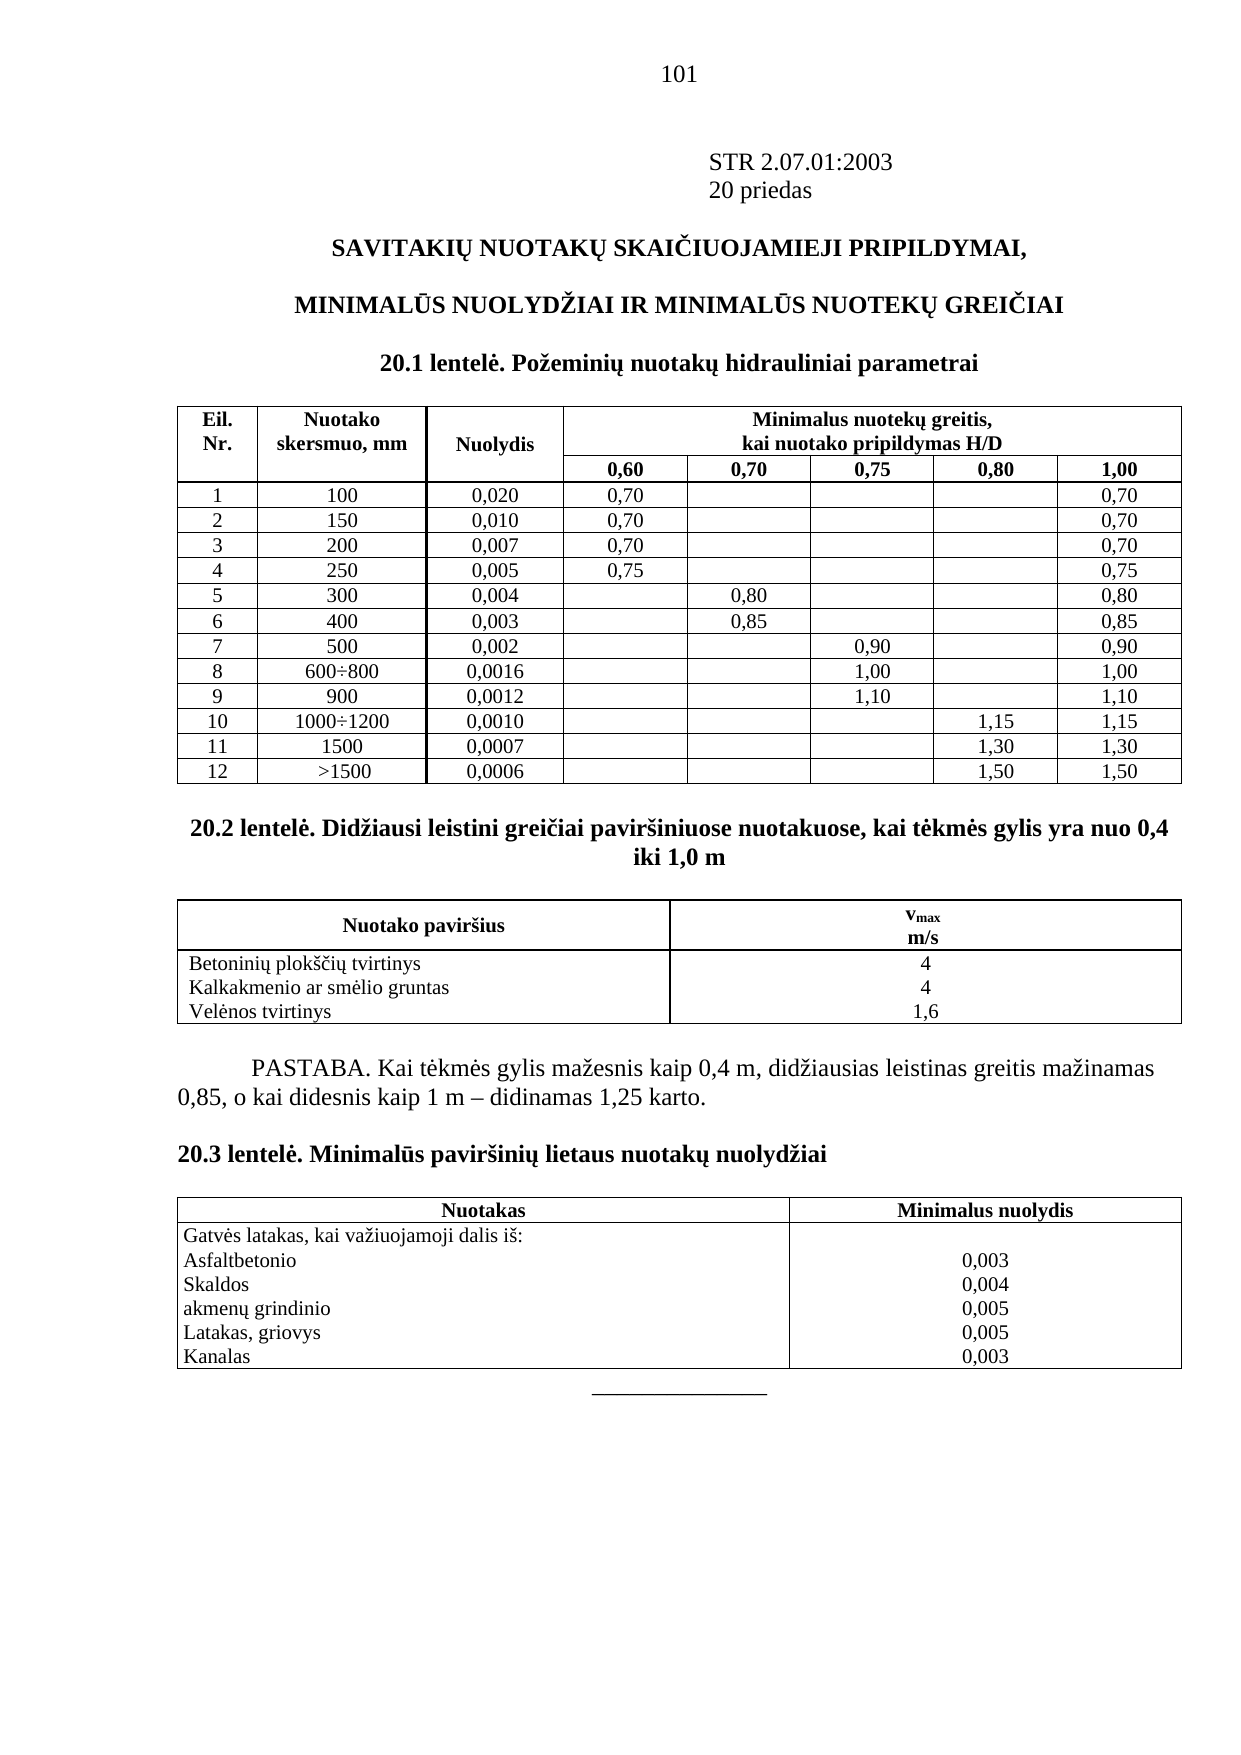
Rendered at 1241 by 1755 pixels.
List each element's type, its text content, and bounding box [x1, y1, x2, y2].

table_cell 0,80 [688, 584, 810, 607]
table_cell 7 [178, 634, 257, 658]
table_cell 1,50 [1058, 759, 1181, 783]
table_cell [564, 584, 687, 607]
table_cell [811, 734, 933, 758]
table_cell 0,005 [428, 558, 563, 582]
text ______________ [177, 1369, 1181, 1398]
table_header vmax m/s [671, 901, 1181, 949]
table_cell 4 [671, 951, 1181, 974]
table_cell 0,004 [428, 584, 563, 607]
table_cell [688, 709, 810, 733]
table_cell 9 [178, 684, 257, 708]
table_cell 0,0006 [428, 759, 563, 783]
table_cell [790, 1223, 1181, 1247]
table_cell [934, 609, 1057, 633]
table_cell 0,020 [428, 483, 563, 507]
text 20 priedas [177, 176, 1181, 204]
table_cell 0,70 [564, 533, 687, 557]
table_cell Asfaltbetonio [178, 1248, 789, 1272]
table_cell 0,005 [790, 1296, 1181, 1320]
table_cell 3 [178, 533, 257, 557]
table_cell 0,004 [790, 1272, 1181, 1296]
table_cell [811, 533, 933, 557]
table_cell [934, 634, 1057, 658]
table_cell 1,00 [1058, 659, 1181, 683]
table_cell 0,005 [790, 1320, 1181, 1344]
table_header Nuotako skersmuo, mm [258, 407, 425, 481]
table_cell [688, 558, 810, 582]
table_cell [811, 483, 933, 507]
table_cell 0,90 [1058, 634, 1181, 658]
table_cell Velėnos tvirtinys [178, 999, 669, 1023]
table_cell 0,007 [428, 533, 563, 557]
text PASTABA. Kai tėkmės gylis mažesnis kaip 0,4 m, didžiausias leistinas greitis mažinamas 0,85, o kai didesnis kaip 1 m – didinamas 1,25 karto. [177, 1053, 1181, 1111]
table_cell [934, 659, 1057, 683]
table_header Minimalus nuotekų greitis, kai nuotako pripildymas H/D [564, 407, 1181, 455]
table_cell 0,70 [1058, 508, 1181, 532]
table_cell [688, 734, 810, 758]
table_cell Skaldos [178, 1272, 789, 1296]
table_cell 8 [178, 659, 257, 683]
table_cell [564, 734, 687, 758]
table_cell 0,85 [1058, 609, 1181, 633]
table_cell [811, 609, 933, 633]
table_cell 0,70 [1058, 533, 1181, 557]
text 20.2 lentelė. Didžiausi leistini greičiai paviršiniuose nuotakuose, kai tėkmės gylis yra nuo 0,4 iki 1,0 m [177, 813, 1181, 871]
table_cell 11 [178, 734, 257, 758]
table_cell 0,0010 [428, 709, 563, 733]
table_cell [934, 558, 1057, 582]
text STR 2.07.01:2003 [177, 147, 1181, 176]
table_cell [934, 483, 1057, 507]
table_cell 1 [178, 483, 257, 507]
table_cell 300 [258, 584, 425, 607]
table_cell [934, 508, 1057, 532]
table_cell 0,70 [688, 456, 810, 481]
table_cell 0,80 [1058, 584, 1181, 607]
table_cell 1,30 [934, 734, 1057, 758]
table_cell akmenų grindinio [178, 1296, 789, 1320]
table_cell 0,0007 [428, 734, 563, 758]
table_cell 0,85 [688, 609, 810, 633]
table_cell 500 [258, 634, 425, 658]
table_cell [564, 759, 687, 783]
table_cell [811, 759, 933, 783]
table_header Nuotakas [178, 1198, 789, 1222]
table_cell 1,10 [811, 684, 933, 708]
table_cell 150 [258, 508, 425, 532]
table_cell 0,010 [428, 508, 563, 532]
table_cell 2 [178, 508, 257, 532]
table_cell 0,003 [790, 1248, 1181, 1272]
table_cell 0,70 [1058, 483, 1181, 507]
table_cell 1,30 [1058, 734, 1181, 758]
table_cell Betoninių plokščių tvirtinys [178, 951, 669, 974]
table_cell [688, 759, 810, 783]
table_cell 1,6 [671, 999, 1181, 1023]
table_cell 0,0012 [428, 684, 563, 708]
table_cell 1,10 [1058, 684, 1181, 708]
table_cell [564, 709, 687, 733]
table_cell 0,60 [564, 456, 687, 481]
text 20.3 lentelė. Minimalūs paviršinių lietaus nuotakų nuolydžiai [177, 1139, 1181, 1168]
table_cell [688, 634, 810, 658]
text MINIMALŪS NUOLYDŽIAI IR MINIMALŪS NUOTEKŲ GREIČIAI [177, 291, 1181, 319]
table_cell [564, 659, 687, 683]
table_cell 0,75 [564, 558, 687, 582]
table_cell 0,002 [428, 634, 563, 658]
table_header Eil. Nr. [178, 407, 257, 481]
table_cell 10 [178, 709, 257, 733]
table_cell [811, 508, 933, 532]
table_cell 1,50 [934, 759, 1057, 783]
table_cell 400 [258, 609, 425, 633]
table_cell Gatvės latakas, kai važiuojamoji dalis iš: [178, 1223, 789, 1247]
table_cell 0,0016 [428, 659, 563, 683]
table_cell 0,90 [811, 634, 933, 658]
table_cell [811, 558, 933, 582]
table_cell 100 [258, 483, 425, 507]
table_cell 600÷800 [258, 659, 425, 683]
table_header Nuotako paviršius [178, 901, 669, 949]
table_cell [564, 634, 687, 658]
table_header Minimalus nuolydis [790, 1198, 1181, 1222]
table_header Nuolydis [428, 407, 563, 481]
table_cell Kanalas [178, 1344, 789, 1368]
table_cell 1000÷1200 [258, 709, 425, 733]
table_cell [564, 609, 687, 633]
table_cell 0,70 [564, 508, 687, 532]
table_cell 0,75 [811, 456, 933, 481]
table_cell Kalkakmenio ar smėlio gruntas [178, 975, 669, 999]
table_cell 900 [258, 684, 425, 708]
table_cell [688, 659, 810, 683]
table_cell 12 [178, 759, 257, 783]
table_cell 1,00 [811, 659, 933, 683]
table_cell [688, 533, 810, 557]
table_cell 4 [671, 975, 1181, 999]
table_cell 250 [258, 558, 425, 582]
table_cell 5 [178, 584, 257, 607]
table_cell 0,003 [790, 1344, 1181, 1368]
table_cell 0,70 [564, 483, 687, 507]
table_cell 6 [178, 609, 257, 633]
table_cell 0,003 [428, 609, 563, 633]
table_cell 1,00 [1058, 456, 1181, 481]
table_cell [688, 508, 810, 532]
table_cell [811, 709, 933, 733]
table_cell [934, 684, 1057, 708]
table_cell Latakas, griovys [178, 1320, 789, 1344]
table_cell [688, 483, 810, 507]
table_cell [564, 684, 687, 708]
table_cell 1,15 [1058, 709, 1181, 733]
table_cell 1,15 [934, 709, 1057, 733]
table_cell [688, 684, 810, 708]
text 20.1 lentelė. Požeminių nuotakų hidrauliniai parametrai [177, 348, 1181, 377]
text SAVITAKIŲ NUOTAKŲ SKAIČIUOJAMIEJI PRIPILDYMAI, [177, 233, 1181, 262]
table_cell 1500 [258, 734, 425, 758]
table_cell 0,80 [934, 456, 1057, 481]
table_cell 4 [178, 558, 257, 582]
table_cell 200 [258, 533, 425, 557]
table_cell 0,75 [1058, 558, 1181, 582]
table_cell [934, 533, 1057, 557]
table_cell [934, 584, 1057, 607]
table_cell [811, 584, 933, 607]
table_cell >1500 [258, 759, 425, 783]
